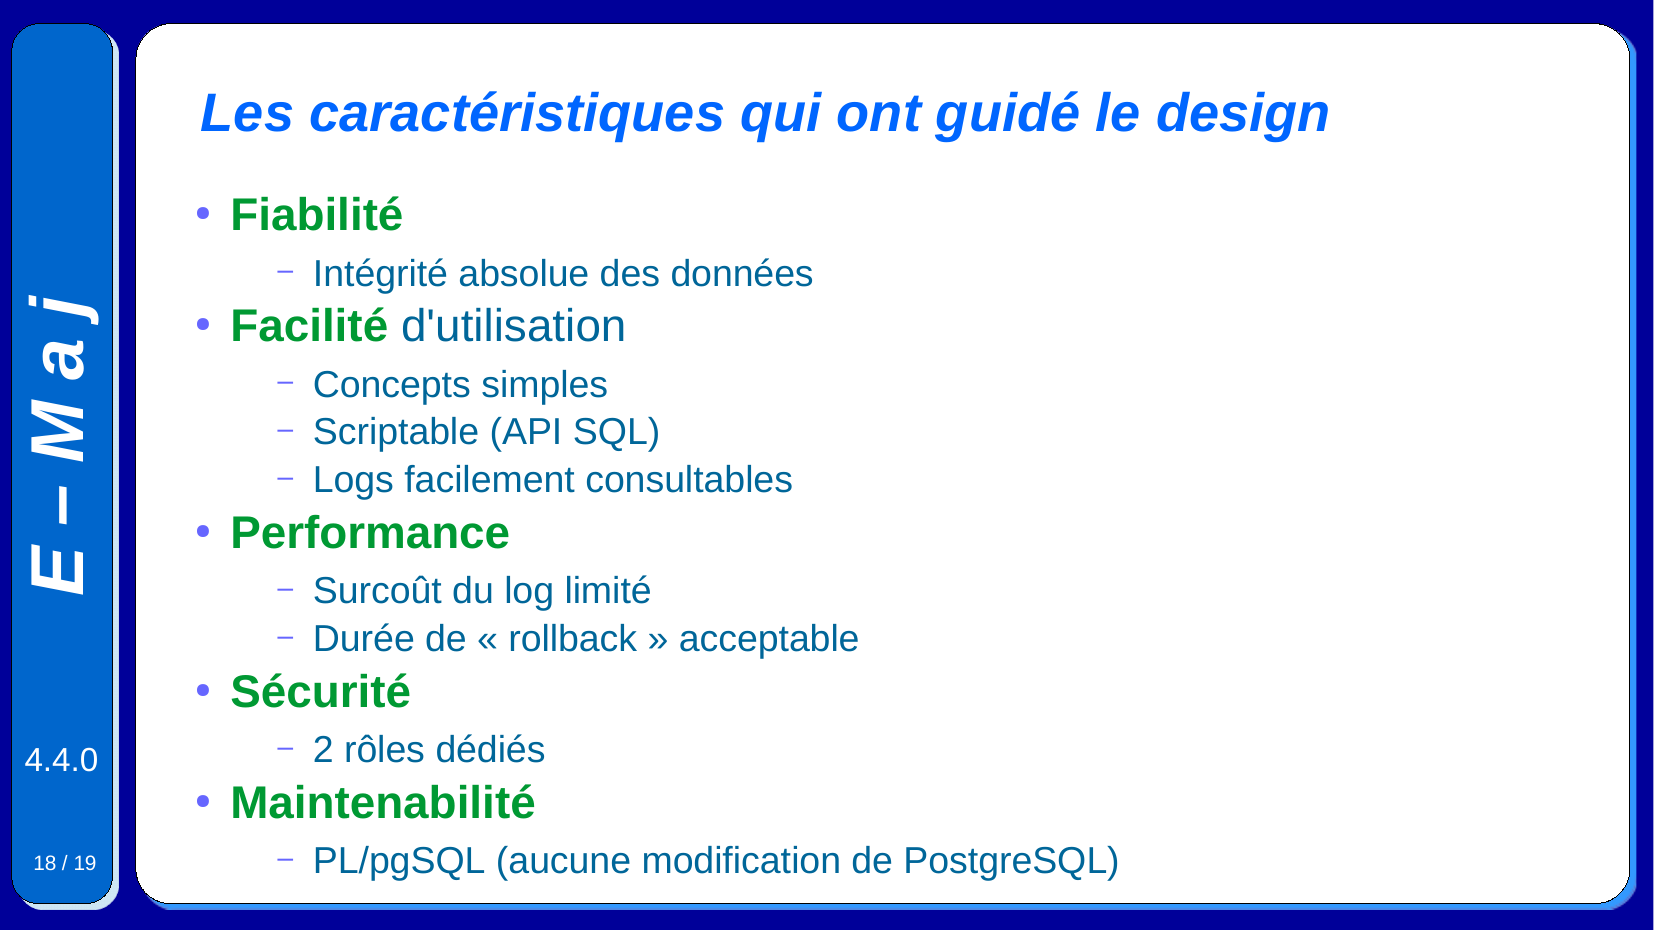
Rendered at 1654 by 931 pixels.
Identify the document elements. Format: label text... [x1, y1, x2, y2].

list Fiabilité Intégrité absolue des données Facilité d'utilisation Concepts simples Scriptable (API SQL) Logs facilement consultables Performance Surcoût du log limité Durée de « rollback » acceptable Sécurité 2 rôles dédiés Maintenabilité PL/pgSQL (aucune modification de PostgreSQL) [177, 188, 1587, 882]
title Les caractéristiques qui ont guidé le design [200, 34, 1575, 188]
